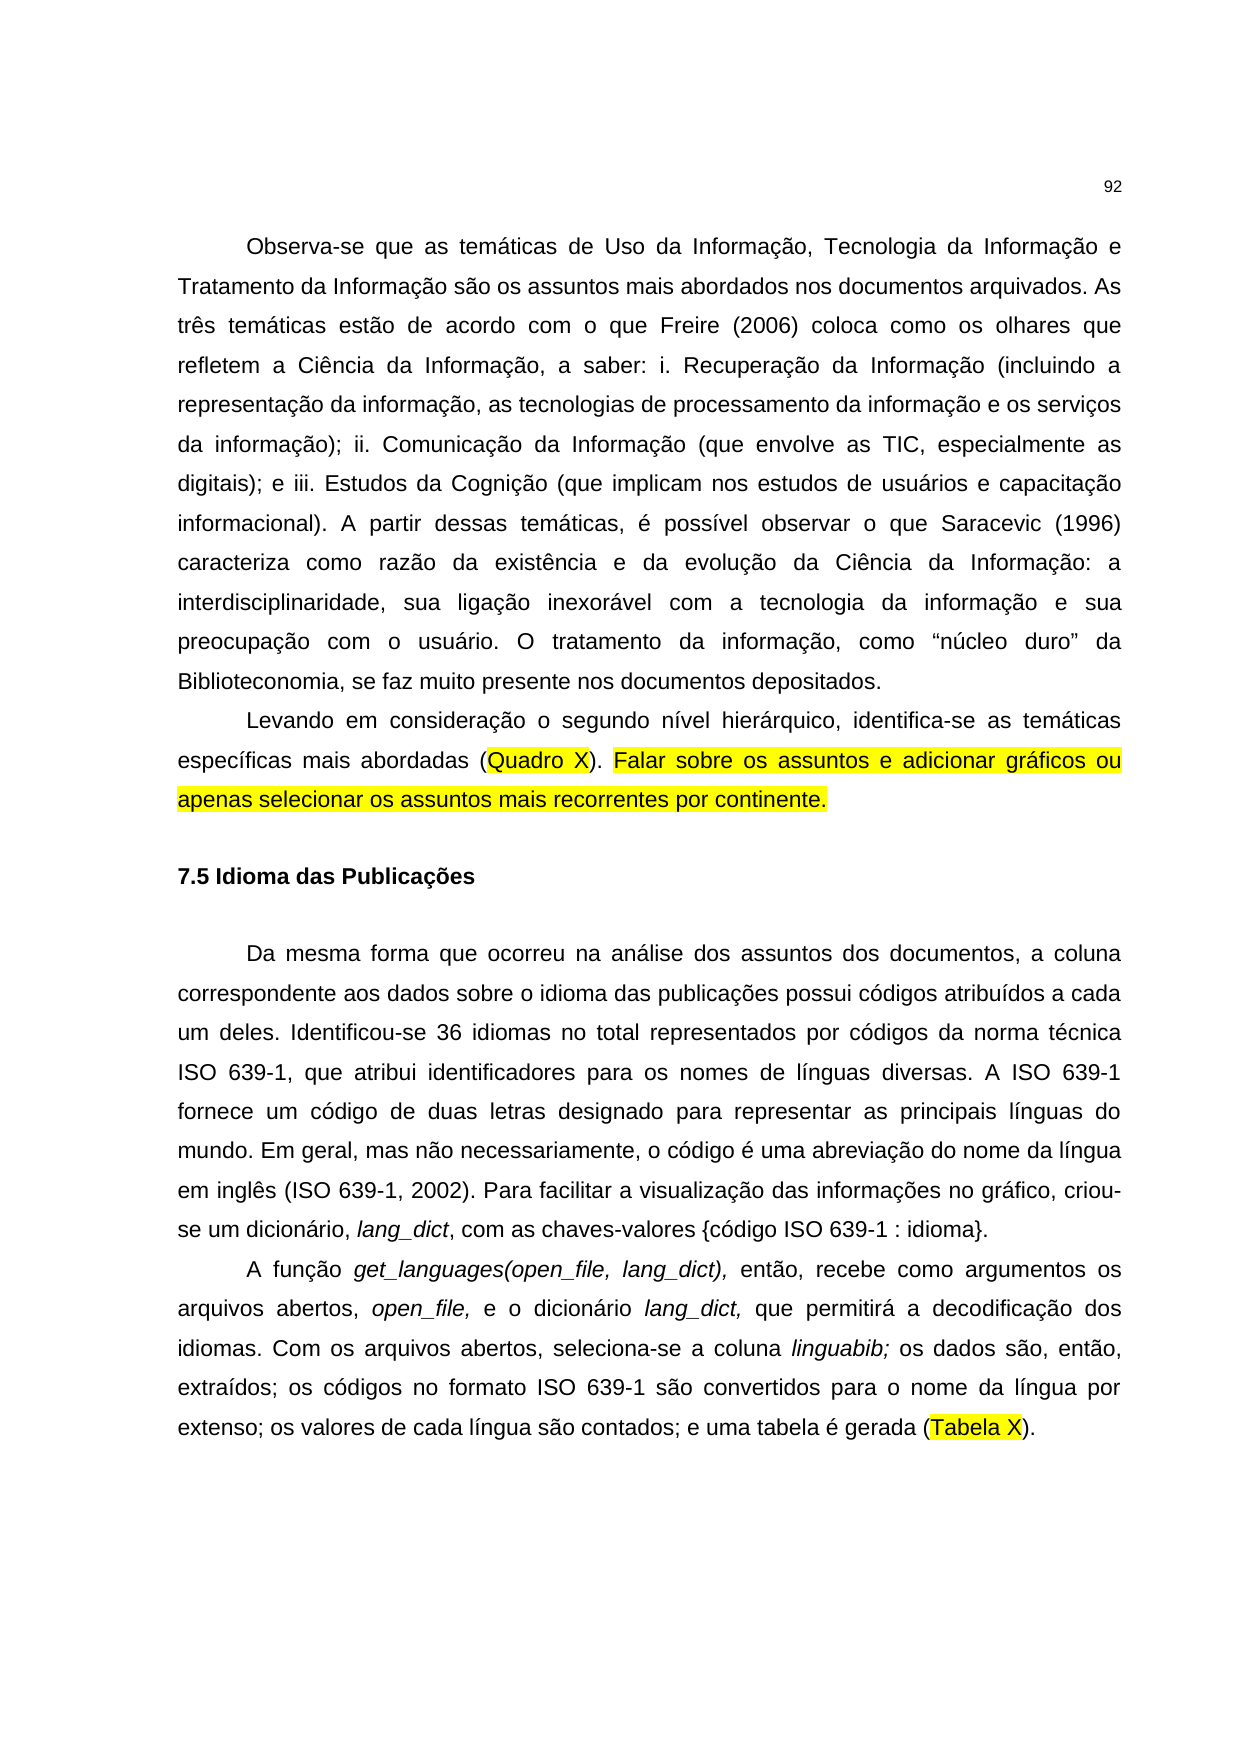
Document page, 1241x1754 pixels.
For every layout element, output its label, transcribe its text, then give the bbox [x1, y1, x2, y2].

text Levando em consideração o segundo nível hierárquico, identifica-se as temáticas específicas mais abordadas (Quadro X). Falar sobre os assuntos e adicionar gráficos ou apenas selecionar os assuntos mais recorrentes por continente. [177, 707, 1122, 812]
text Observa-se que as temáticas de Uso da Informação, Tecnologia da Informação e Tratamento da Informação são os assuntos mais abordados nos documentos arquivados. As três temáticas estão de acordo com o que Freire (2006) coloca como os olhares que refletem a Ciência da Informação, a saber: i. Recuperação da Informação (incluindo a representação da informação, as tecnologias de processamento da informação e os serviços da informação); ii. Comunicação da Informação (que envolve as TIC, especialmente as digitais); e iii. Estudos da Cognição (que implicam nos estudos de usuários e capacitação informacional). A partir dessas temáticas, é possível observar o que Saracevic (1996) caracteriza como razão da existência e da evolução da Ciência da Informação: a interdisciplinaridade, sua ligação inexorável com a tecnologia da informação e sua preocupação com o usuário. O tratamento da informação, como “núcleo duro” da Biblioteconomia, se faz muito presente nos documentos depositados. [177, 233, 1122, 694]
subtitle 7.5 Idioma das Publicações [177, 863, 1122, 889]
text A função get_languages(open_file, lang_dict), então, recebe como argumentos os arquivos abertos, open_file, e o dicionário lang_dict, que permitirá a decodificação dos idiomas. Com os arquivos abertos, seleciona-se a coluna linguabib; os dados são, então, extraídos; os códigos no formato ISO 639-1 são convertidos para o nome da língua por extenso; os valores de cada língua são contados; e uma tabela é gerada (Tabela X). [177, 1256, 1122, 1440]
text Da mesma forma que ocorreu na análise dos assuntos dos documentos, a coluna correspondente aos dados sobre o idioma das publicações possui códigos atribuídos a cada um deles. Identificou-se 36 idiomas no total representados por códigos da norma técnica ISO 639-1, que atribui identificadores para os nomes de línguas diversas. A ISO 639-1 fornece um código de duas letras designado para representar as principais línguas do mundo. Em geral, mas não necessariamente, o código é uma abreviação do nome da língua em inglês (ISO 639-1, 2002). Para facilitar a visualização das informações no gráfico, criou-se um dicionário, lang_dict, com as chaves-valores {código ISO 639-1 : idioma}. [177, 940, 1122, 1243]
